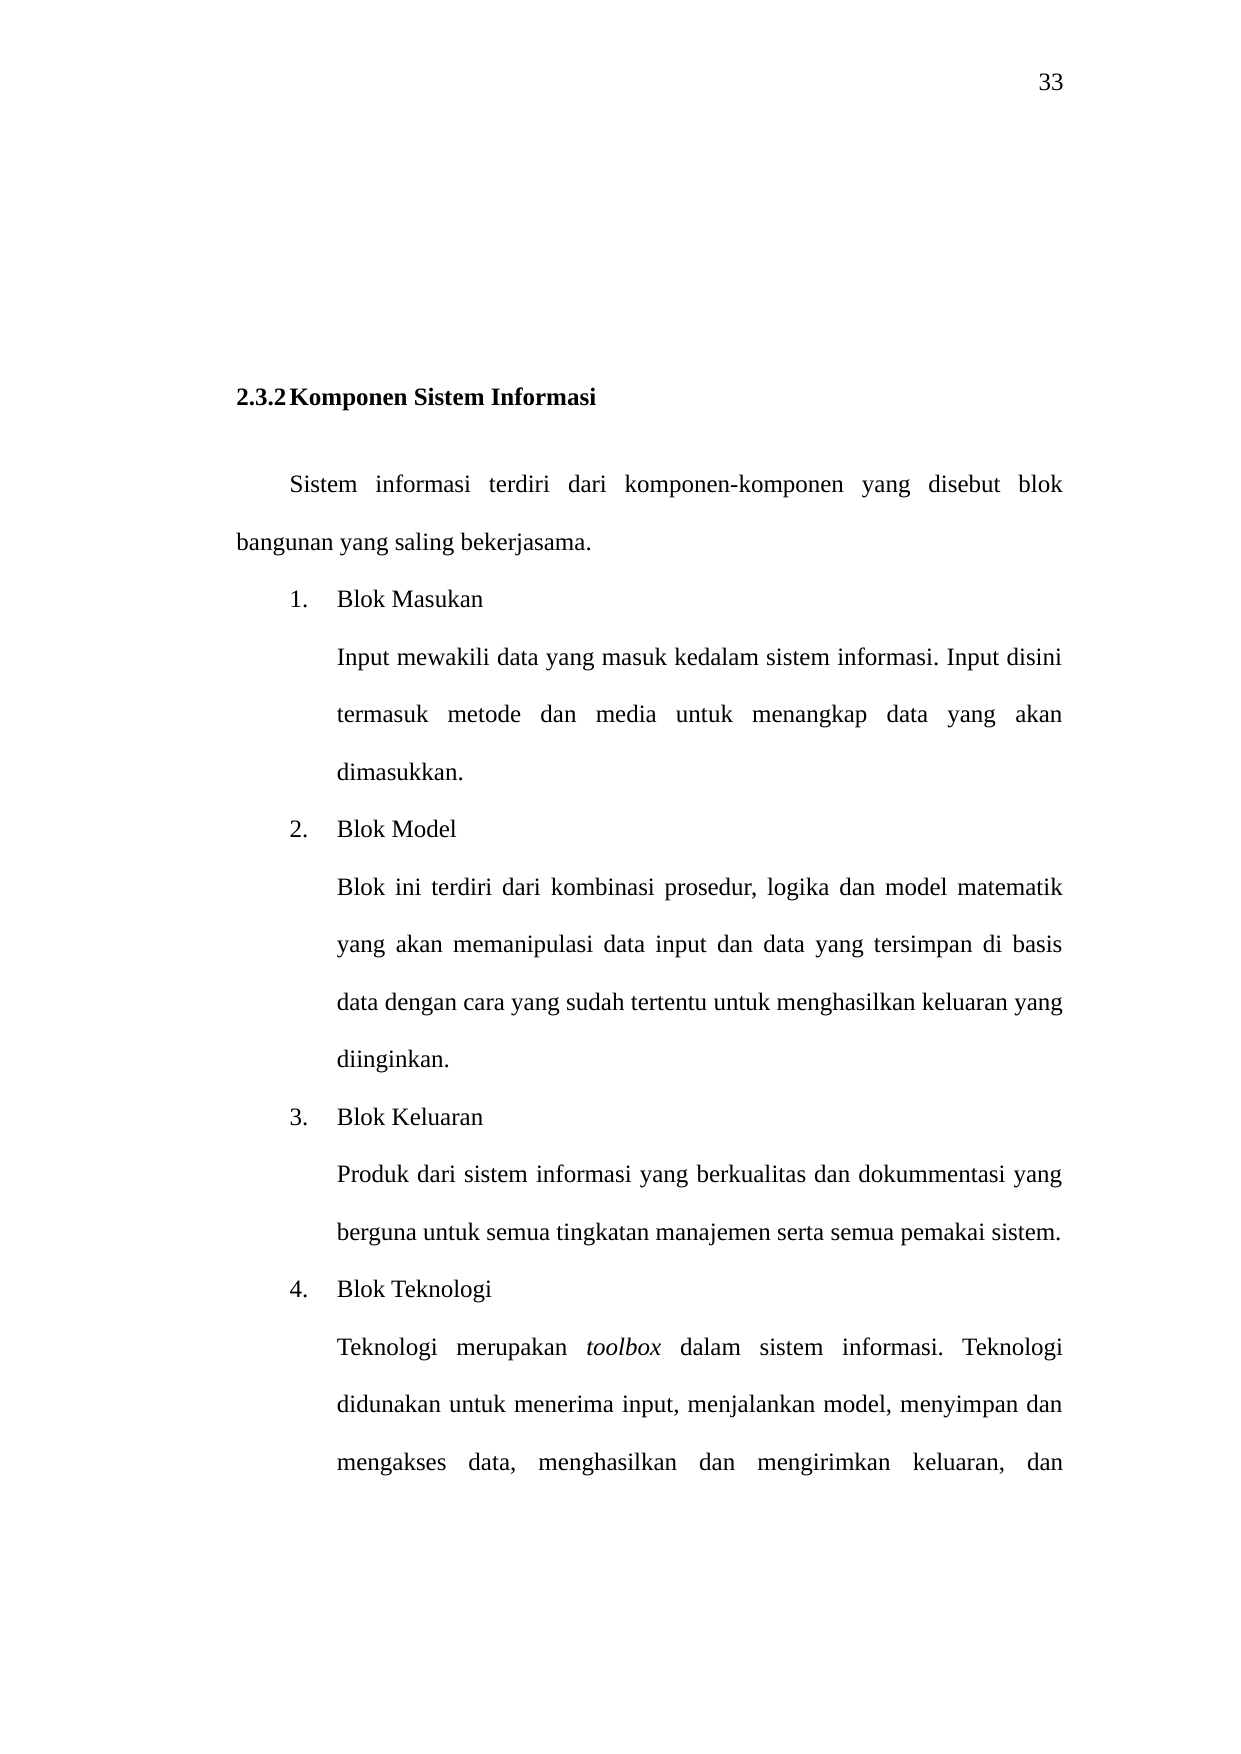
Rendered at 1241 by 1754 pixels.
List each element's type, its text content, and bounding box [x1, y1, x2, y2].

list Blok Model [289, 814, 1063, 843]
list Blok ini terdiri dari kombinasi prosedur, logika dan model matematik yang akan memanipulasi data input dan data yang tersimpan di basis data dengan cara yang sudah tertentu untuk menghasilkan keluaran yang diinginkan. [289, 872, 1063, 1073]
text Sistem informasi terdiri dari komponen-komponen yang disebut blok bangunan yang saling bekerjasama. [236, 469, 1063, 556]
list Input mewakili data yang masuk kedalam sistem informasi. Input disini termasuk metode dan media untuk menangkap data yang akan dimasukkan. [289, 642, 1063, 786]
list Blok Teknologi [289, 1274, 1063, 1303]
list Teknologi merupakan toolbox dalam sistem informasi. Teknologi didunakan untuk menerima input, menjalankan model, menyimpan dan mengakses data, menghasilkan dan mengirimkan keluaran, dan [289, 1332, 1063, 1476]
list Blok Keluaran [289, 1102, 1063, 1131]
list Blok Masukan [289, 584, 1063, 613]
list Produk dari sistem informasi yang berkualitas dan dokummentasi yang berguna untuk semua tingkatan manajemen serta semua pemakai sistem. [289, 1159, 1063, 1246]
subtitle 2.3.2 Komponen Sistem Informasi [236, 382, 1063, 411]
